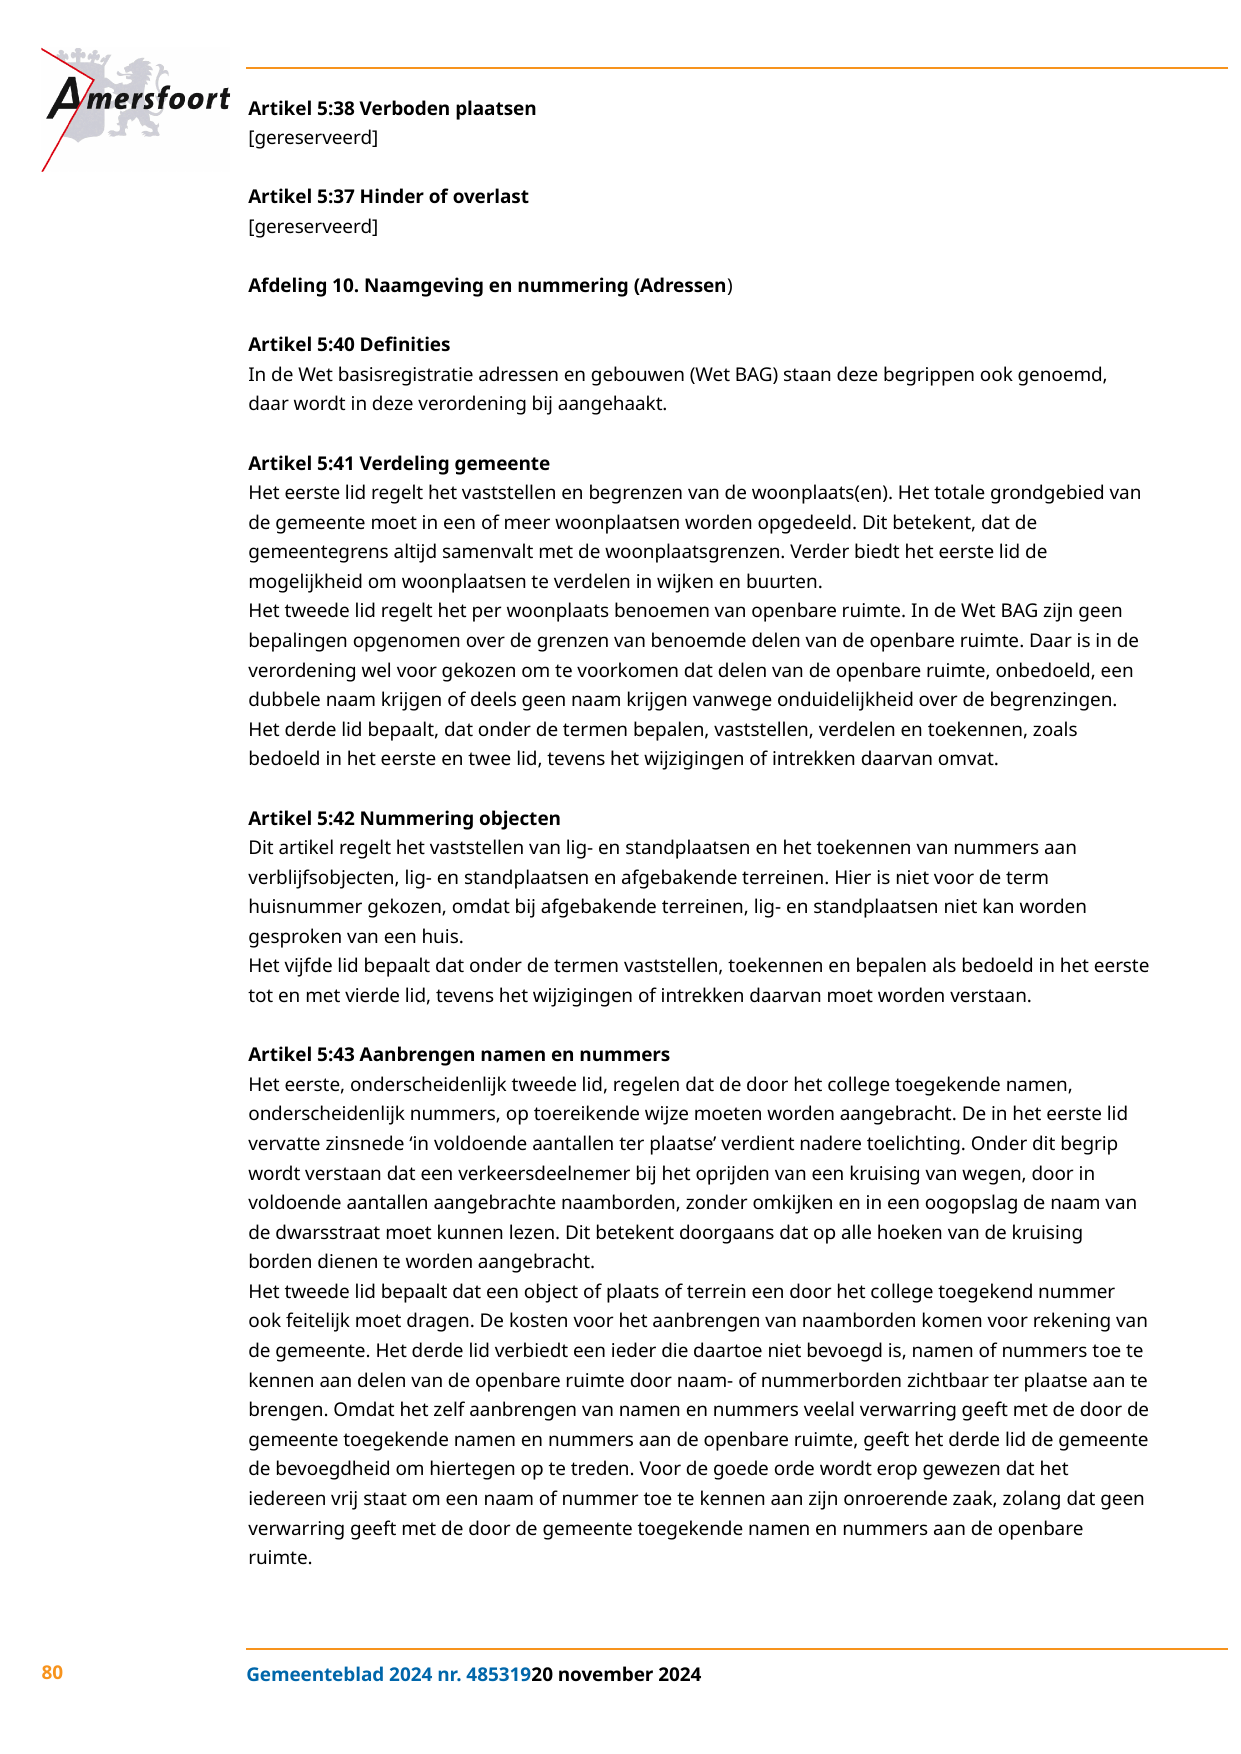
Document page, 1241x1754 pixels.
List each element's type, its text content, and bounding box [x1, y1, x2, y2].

text Artikel 5:41 Verdeling gemeente [248, 450, 1152, 476]
text Het eerste lid regelt het vaststellen en begrenzen van de woonplaats(en). Het totale grondgebied van de gemeente moet in een of meer woonplaatsen worden opgedeeld. Dit betekent, dat de gemeentegrens altijd samenvalt met de woonplaatsgrenzen. Verder biedt het eerste lid de mogelijkheid om woonplaatsen te verdelen in wijken en buurten. [248, 479, 1152, 594]
text Artikel 5:37 Hinder of overlast [248, 183, 1152, 209]
text [gereserveerd] [248, 124, 1152, 150]
text Afdeling 10. Naamgeving en nummering (Adressen) [248, 272, 1152, 298]
text Het tweede lid bepaalt dat een object of plaats of terrein een door het college toegekend nummer ook feitelijk moet dragen. De kosten voor het aanbrengen van naamborden komen voor rekening van de gemeente. Het derde lid verbiedt een ieder die daartoe niet bevoegd is, namen of nummers toe te kennen aan delen van de openbare ruimte door naam- of nummerborden zichtbaar ter plaatse aan te brengen. Omdat het zelf aanbrengen van namen en nummers veelal verwarring geeft met de door de gemeente toegekende namen en nummers aan de openbare ruimte, geeft het derde lid de gemeente de bevoegdheid om hiertegen op te treden. Voor de goede orde wordt erop gewezen dat het iedereen vrij staat om een naam of nummer toe te kennen aan zijn onroerende zaak, zolang dat geen verwarring geeft met de door de gemeente toegekende namen en nummers aan de openbare ruimte. [248, 1278, 1152, 1570]
text Het vijfde lid bepaalt dat onder de termen vaststellen, toekennen en bepalen als bedoeld in het eerste tot en met vierde lid, tevens het wijzigingen of intrekken daarvan moet worden verstaan. [248, 953, 1152, 1008]
text [gereserveerd] [248, 213, 1152, 239]
text Dit artikel regelt het vaststellen van lig- en standplaatsen en het toekennen van nummers aan verblijfsobjecten, lig- en standplaatsen en afgebakende terreinen. Hier is niet voor de term huisnummer gekozen, omdat bij afgebakende terreinen, lig- en standplaatsen niet kan worden gesproken van een huis. [248, 834, 1152, 949]
text Artikel 5:42 Nummering objecten [248, 805, 1152, 831]
picture [41, 47, 231, 172]
text verordening wel voor gekozen om te voorkomen dat delen van de openbare ruimte, onbedoeld, een dubbele naam krijgen of deels geen naam krijgen vanwege onduidelijkheid over de begrenzingen. Het derde lid bepaalt, dat onder de termen bepalen, vaststellen, verdelen en toekennen, zoals bedoeld in het eerste en twee lid, tevens het wijzigingen of intrekken daarvan omvat. [248, 657, 1152, 771]
text bepalingen opgenomen over de grenzen van benoemde delen van de openbare ruimte. Daar is in de [248, 627, 1152, 653]
text Artikel 5:43 Aanbrengen namen en nummers [248, 1041, 1152, 1067]
text Het tweede lid regelt het per woonplaats benoemen van openbare ruimte. In de Wet BAG zijn geen [248, 598, 1152, 623]
text Artikel 5:38 Verboden plaatsen [248, 95, 1152, 121]
text In de Wet basisregistratie adressen en gebouwen (Wet BAG) staan deze begrippen ook genoemd, daar wordt in deze verordening bij aangehaakt. [248, 361, 1152, 416]
text Artikel 5:40 Definities [248, 331, 1152, 357]
text Het eerste, onderscheidenlijk tweede lid, regelen dat de door het college toegekende namen, onderscheidenlijk nummers, op toereikende wijze moeten worden aangebracht. De in het eerste lid vervatte zinsnede ‘in voldoende aantallen ter plaatse’ verdient nadere toelichting. Onder dit begrip wordt verstaan dat een verkeersdeelnemer bij het oprijden van een kruising van wegen, door in voldoende aantallen aangebrachte naamborden, zonder omkijken en in een oogopslag de naam van de dwarsstraat moet kunnen lezen. Dit betekent doorgaans dat op alle hoeken van de kruising borden dienen te worden aangebracht. [248, 1071, 1152, 1274]
